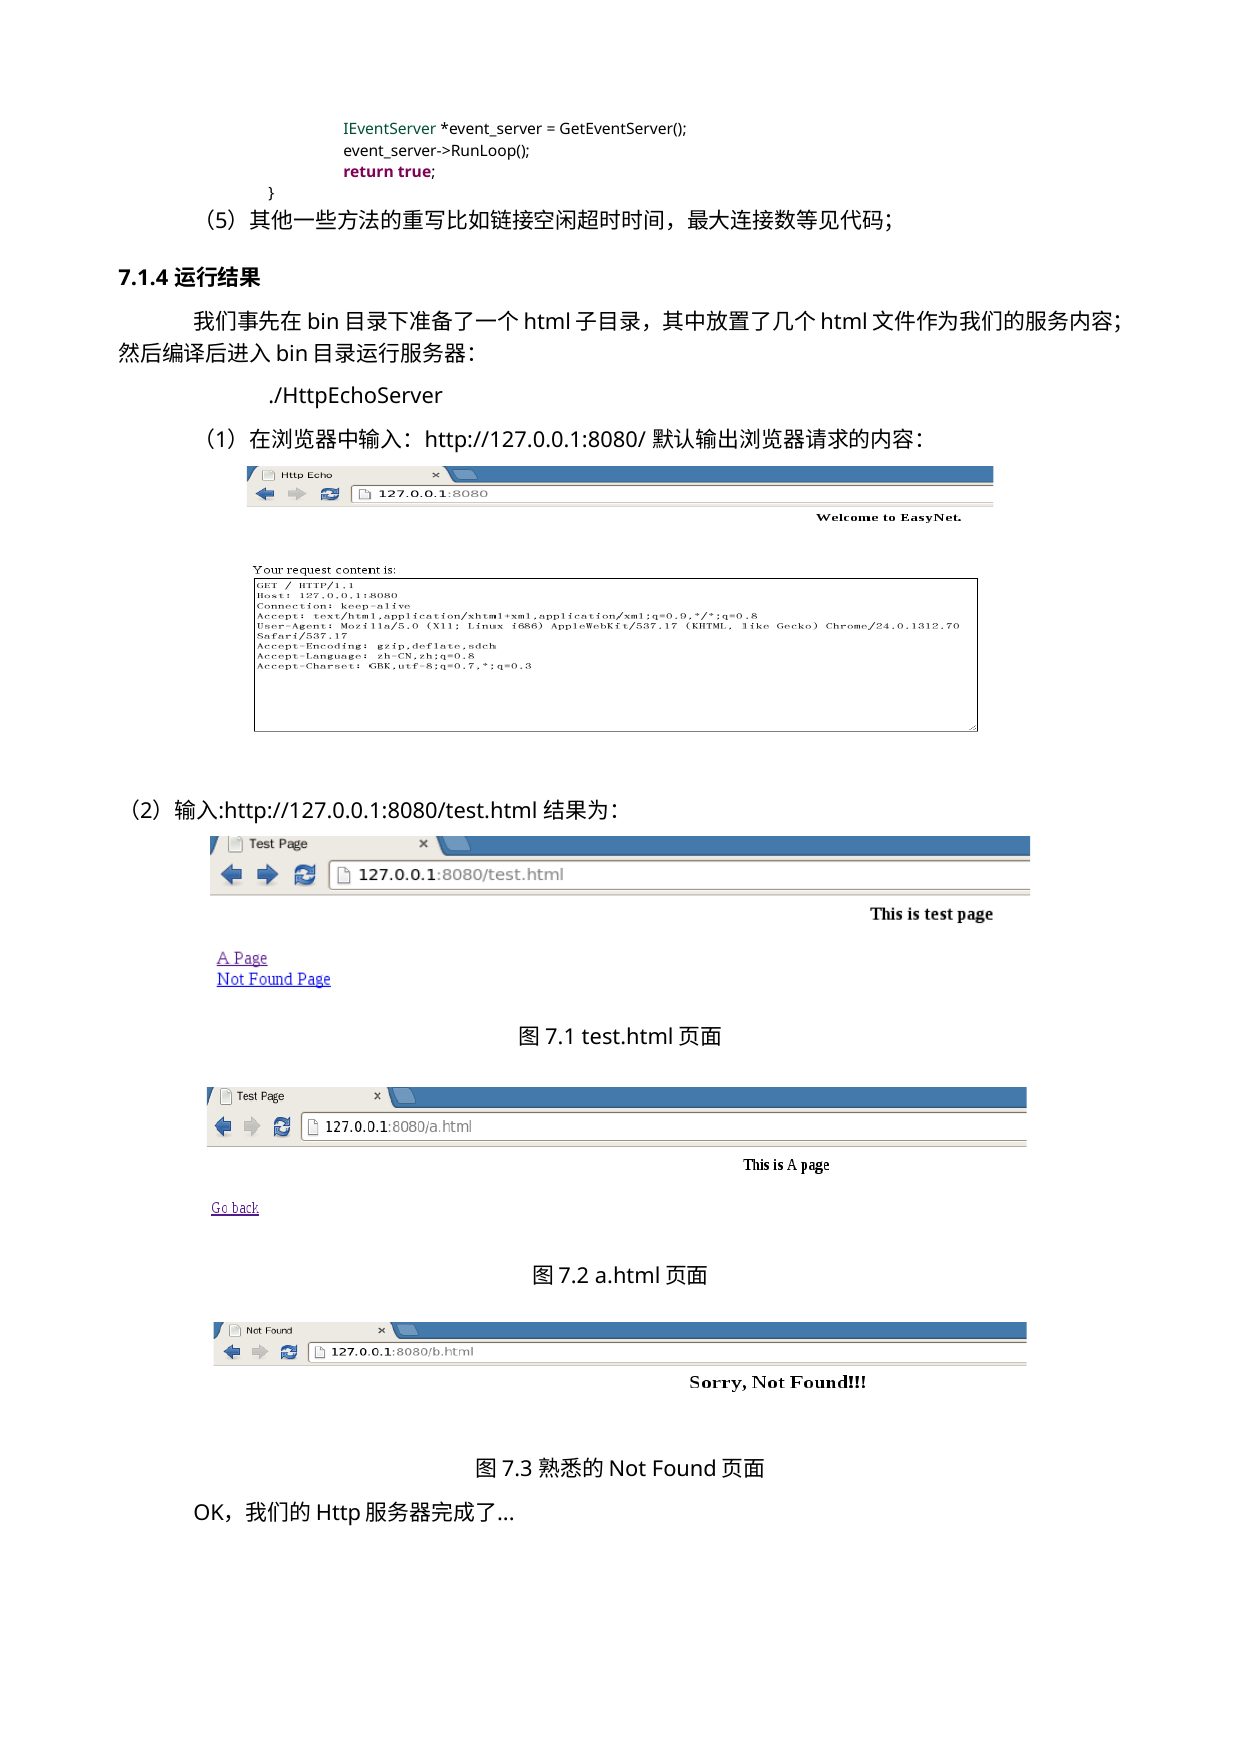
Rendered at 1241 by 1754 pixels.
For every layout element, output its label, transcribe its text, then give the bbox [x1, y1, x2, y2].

text （1）在浏览器中输入：http://127.0.0.1:8080/ 默认输出浏览器请求的内容： [118, 422, 1122, 454]
picture [213, 1322, 1027, 1451]
subtitle 7.1.4 运行结果 [118, 260, 1122, 292]
text 我们事先在bin目录下准备了一个html子目录，其中放置了几个html文件作为我们的服务内容；然后编译后进入bin目录运行服务器： [118, 304, 1122, 368]
picture [210, 836, 1030, 1019]
text 图7.2 a.html页面 [118, 1063, 1122, 1289]
text OK，我们的Http服务器完成了... [118, 1495, 1122, 1527]
text IEventServer *event_server = GetEventServer(); [118, 118, 1122, 139]
picture [246, 466, 994, 740]
text ./HttpEchoServer [118, 380, 1122, 410]
text event_server->RunLoop(); [118, 139, 1122, 161]
text 图7.3 熟悉的Not Found页面 [118, 1302, 1122, 1483]
text return true; [118, 161, 1122, 182]
text 图7.1 test.html页面 [118, 1019, 1122, 1051]
text （5）其他一些方法的重写比如链接空闲超时时间，最大连接数等见代码； [118, 203, 1122, 235]
text } [118, 182, 1122, 203]
text （2）输入:http://127.0.0.1:8080/test.html 结果为： [118, 793, 1122, 824]
picture [206, 1087, 1027, 1258]
